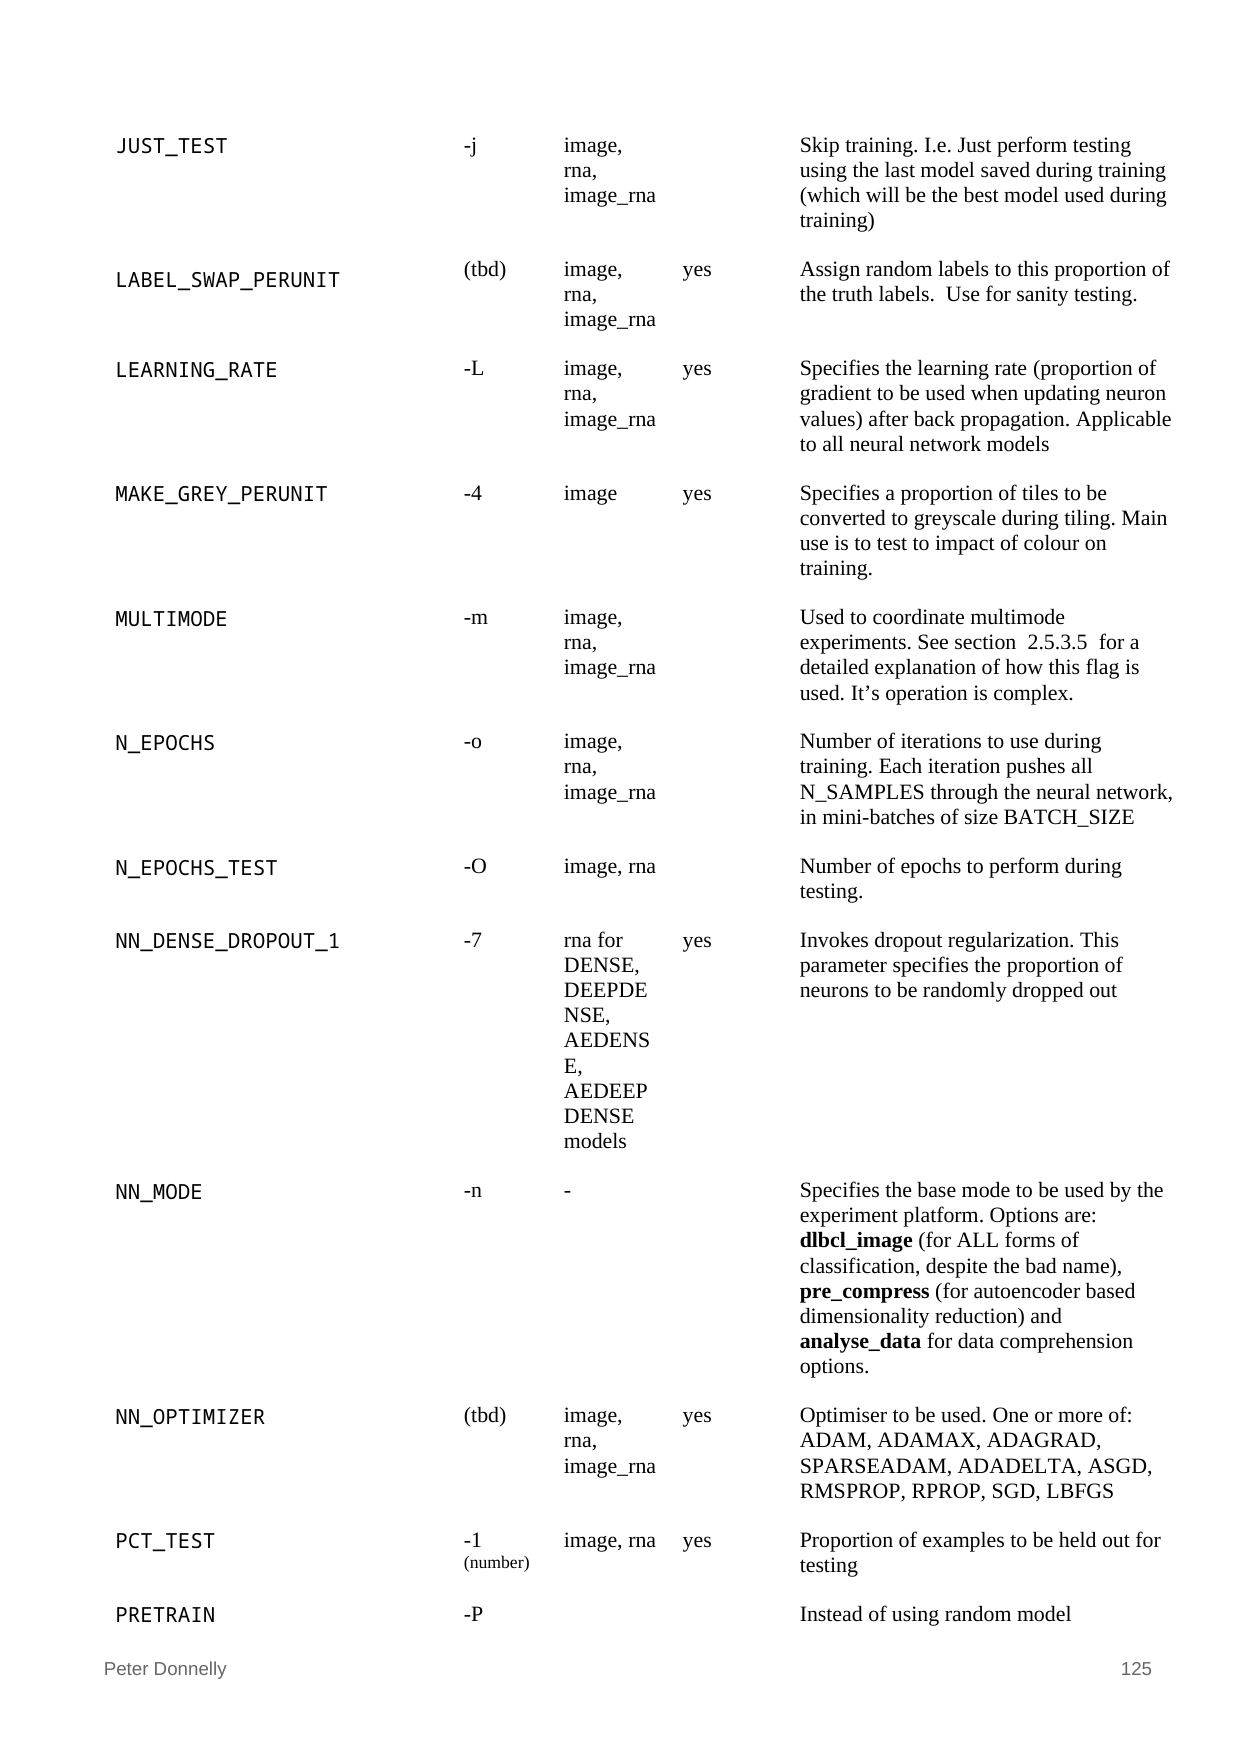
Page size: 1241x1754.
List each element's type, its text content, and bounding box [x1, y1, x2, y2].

table_cell -m [452, 592, 552, 716]
table_cell image, rna, image_rna [552, 244, 671, 343]
table_cell [552, 1589, 671, 1641]
table_cell yes [671, 915, 788, 1165]
table_cell (tbd) [452, 1390, 552, 1515]
table_cell -O [452, 841, 552, 915]
table_cell [671, 1165, 788, 1390]
table_cell rna for DENSE, DEEPDENSE, AEDENSE, AEDEEPDENSE models [552, 915, 671, 1165]
table_cell image, rna, image_rna [552, 120, 671, 244]
table_cell image, rna [552, 1515, 671, 1589]
table_cell Skip training. I.e. Just perform testing using the last model saved during training (which will be the best model used during training) [788, 120, 1189, 244]
table_cell [671, 592, 788, 716]
table_cell [671, 716, 788, 841]
table_cell image, rna, image_rna [552, 716, 671, 841]
table_cell image, rna, image_rna [552, 1390, 671, 1515]
table_cell Optimiser to be used. One or more of: ADAM, ADAMAX, ADAGRAD, SPARSEADAM, ADADELTA, ASGD, RMSPROP, RPROP, SGD, LBFGS [788, 1390, 1189, 1515]
table_cell yes [671, 244, 788, 343]
table_cell [671, 841, 788, 915]
table_cell image [552, 468, 671, 592]
table_cell LEARNING_RATE [104, 343, 452, 468]
table_cell Assign random labels to this proportion of the truth labels. Use for sanity testing. [788, 244, 1189, 343]
table_cell yes [671, 1515, 788, 1589]
table_cell (tbd) [452, 244, 552, 343]
table_cell PRETRAIN [104, 1589, 452, 1641]
table_cell -j [452, 120, 552, 244]
table_cell Proportion of examples to be held out for testing [788, 1515, 1189, 1589]
table_cell JUST_TEST [104, 120, 452, 244]
table_cell Number of epochs to perform during testing. [788, 841, 1189, 915]
table_cell NN_MODE [104, 1165, 452, 1390]
table_cell -4 [452, 468, 552, 592]
table_cell Used to coordinate multimode experiments. See section 2.5.3.5 for a detailed explanation of how this flag is used. It’s operation is complex. [788, 592, 1189, 716]
table_cell Specifies the learning rate (proportion of gradient to be used when updating neuron values) after back propagation. Applicable to all neural network models [788, 343, 1189, 468]
table_cell - [552, 1165, 671, 1390]
table_cell MULTIMODE [104, 592, 452, 716]
table_cell Specifies the base mode to be used by the experiment platform. Options are: dlbcl_image (for ALL forms of classification, despite the bad name), pre_compress (for autoencoder based dimensionality reduction) and analyse_data for data comprehension options. [788, 1165, 1189, 1390]
table_cell yes [671, 1390, 788, 1515]
table_cell Instead of using random model [788, 1589, 1189, 1641]
table_cell image, rna [552, 841, 671, 915]
table_cell MAKE_GREY_PERUNIT [104, 468, 452, 592]
table_cell image, rna, image_rna [552, 592, 671, 716]
table_cell [671, 1589, 788, 1641]
table_cell -1 (number) [452, 1515, 552, 1589]
table_cell PCT_TEST [104, 1515, 452, 1589]
table_cell -o [452, 716, 552, 841]
table_cell [671, 120, 788, 244]
table_cell N_EPOCHS [104, 716, 452, 841]
table_cell NN_DENSE_DROPOUT_1 [104, 915, 452, 1165]
table_cell -n [452, 1165, 552, 1390]
table_cell NN_OPTIMIZER [104, 1390, 452, 1515]
table_cell Specifies a proportion of tiles to be converted to greyscale during tiling. Main use is to test to impact of colour on training. [788, 468, 1189, 592]
table_cell -7 [452, 915, 552, 1165]
table_cell -L [452, 343, 552, 468]
table_cell -P [452, 1589, 552, 1641]
table_cell LABEL_SWAP_PERUNIT [104, 244, 452, 343]
table_cell Number of iterations to use during training. Each iteration pushes all N_SAMPLES through the neural network, in mini-batches of size BATCH_SIZE [788, 716, 1189, 841]
table_cell yes [671, 343, 788, 468]
table_cell yes [671, 468, 788, 592]
table_cell Invokes dropout regularization. This parameter specifies the proportion of neurons to be randomly dropped out [788, 915, 1189, 1165]
table_cell N_EPOCHS_TEST [104, 841, 452, 915]
table_cell image, rna, image_rna [552, 343, 671, 468]
